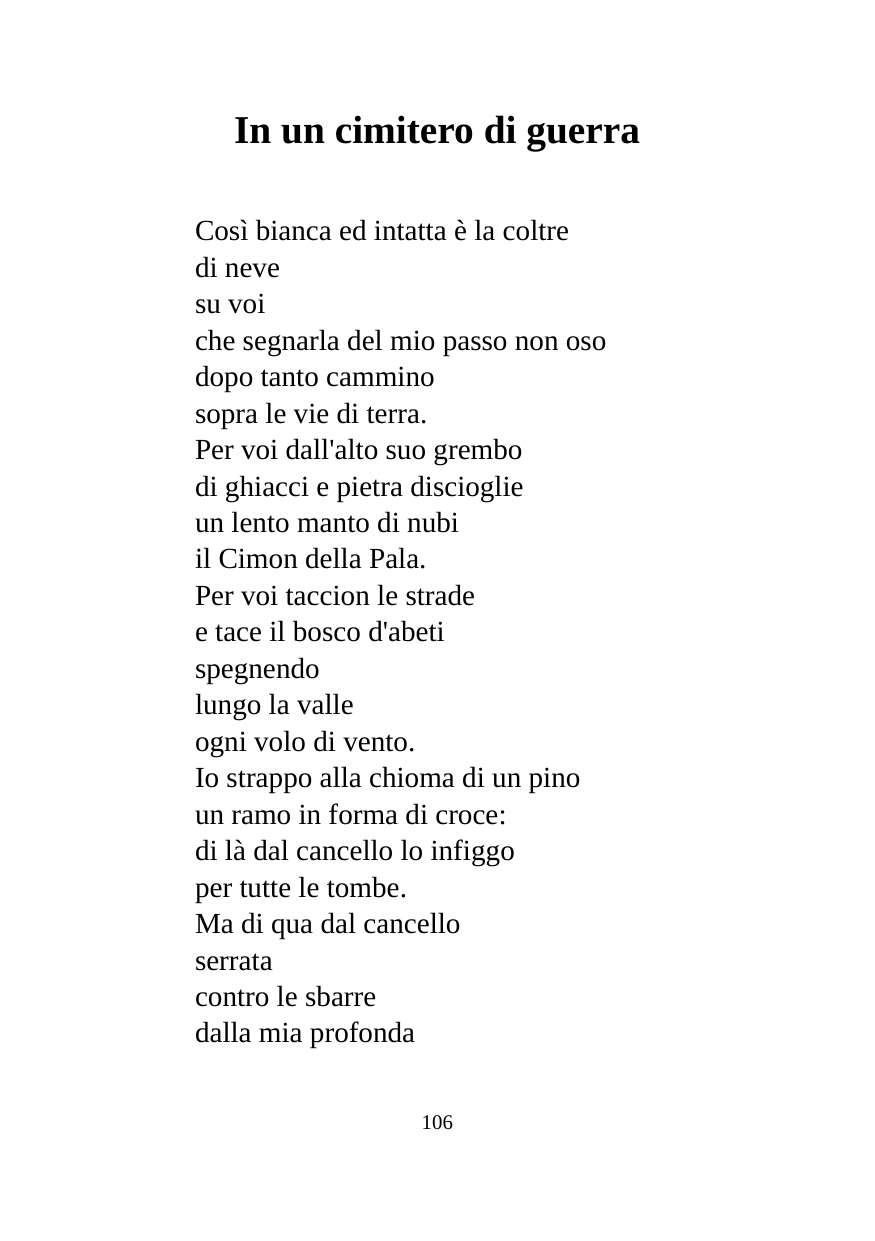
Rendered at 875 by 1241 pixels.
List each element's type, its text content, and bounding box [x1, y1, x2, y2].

text contro le sbarre [195, 979, 768, 1013]
text un ramo in forma di croce: [195, 797, 768, 830]
text dalla mia profonda [195, 1016, 768, 1049]
text Per voi taccion le strade [195, 578, 768, 612]
text il Cimon della Pala. [195, 542, 768, 575]
text Ma di qua dal cancello [195, 906, 768, 940]
text di ghiacci e pietra discioglie [195, 469, 768, 502]
text spegnendo [195, 651, 768, 684]
text Io strappo alla chioma di un pino [195, 760, 768, 794]
text ogni volo di vento. [195, 724, 768, 757]
text Così bianca ed intatta è la coltre [195, 213, 768, 247]
text sopra le vie di terra. [195, 396, 768, 429]
subtitle In un cimitero di guerra [106, 106, 768, 152]
text lungo la valle [195, 687, 768, 721]
text e tace il bosco d'abeti [195, 614, 768, 648]
text dopo tanto cammino [195, 359, 768, 393]
text che segnarla del mio passo non oso [195, 323, 768, 356]
text serrata [195, 943, 768, 976]
text di neve [195, 250, 768, 283]
text su voi [195, 286, 768, 320]
text per tutte le tombe. [195, 870, 768, 903]
text di là dal cancello lo infiggo [195, 833, 768, 867]
text Per voi dall'alto suo grembo [195, 432, 768, 466]
text un lento manto di nubi [195, 505, 768, 539]
